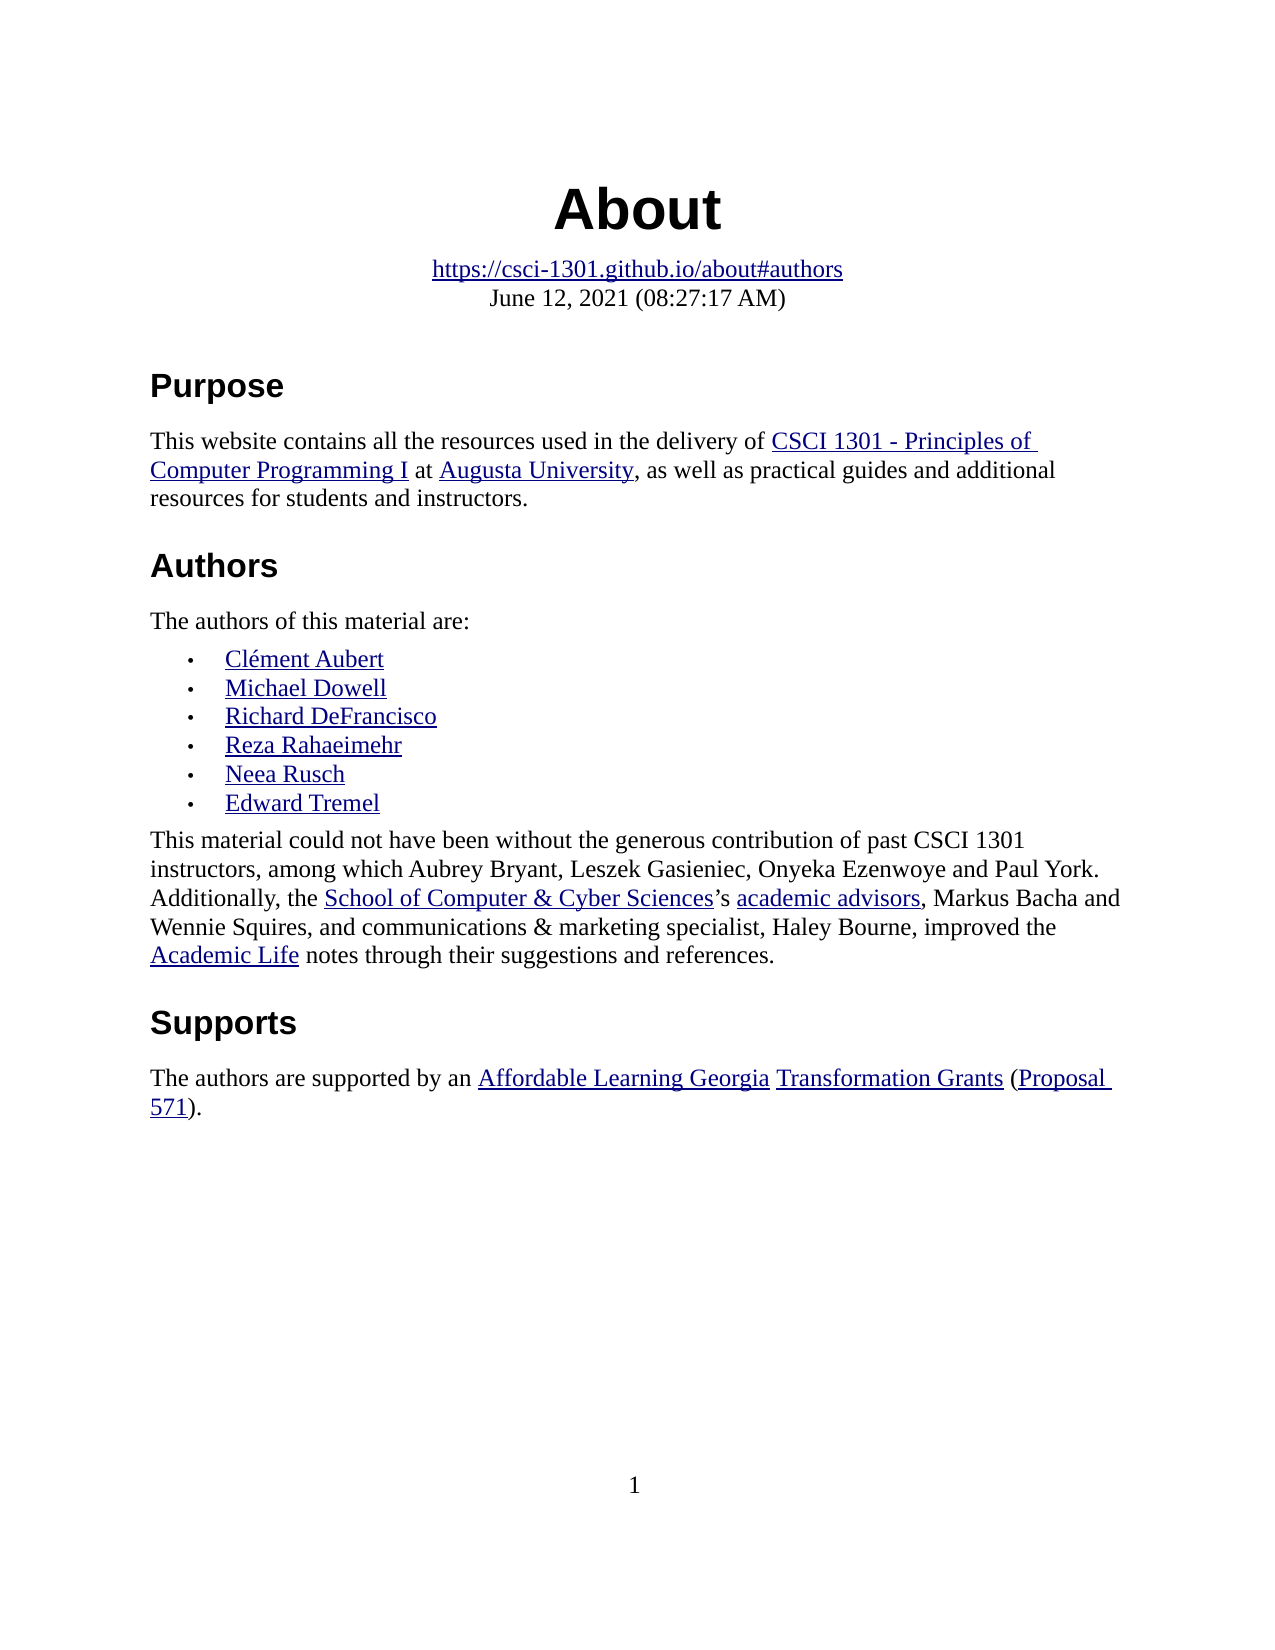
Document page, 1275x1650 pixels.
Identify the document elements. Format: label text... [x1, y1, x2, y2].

list Michael Dowell [187, 673, 1125, 701]
list Edward Tremel [187, 788, 1125, 816]
list Clément Aubert [187, 644, 1125, 673]
subtitle Supports [150, 1003, 1125, 1042]
text https://csci-1301.github.io/about#authors [150, 254, 1125, 283]
text June 12, 2021 (08:27:17 AM) [150, 283, 1125, 312]
text The authors are supported by an Affordable Learning Georgia Transformation Grants (Proposal 571). [150, 1063, 1125, 1121]
list Reza Rahaeimehr [187, 730, 1125, 759]
list Richard DeFrancisco [187, 701, 1125, 730]
title About [150, 175, 1125, 242]
text This website contains all the resources used in the delivery of CSCI 1301 - Principles of Computer Programming I at Augusta University, as well as practical guides and additional resources for students and instructors. [150, 426, 1125, 512]
text The authors of this material are: [150, 606, 1125, 635]
list Neea Rusch [187, 759, 1125, 788]
subtitle Purpose [150, 366, 1125, 404]
subtitle Authors [150, 546, 1125, 585]
text This material could not have been without the generous contribution of past CSCI 1301 instructors, among which Aubrey Bryant, Leszek Gasieniec, Onyeka Ezenwoye and Paul York. Additionally, the School of Computer & Cyber Sciences’s academic advisors, Markus Bacha and Wennie Squires, and communications & marketing specialist, Haley Bourne, improved the Academic Life notes through their suggestions and references. [150, 825, 1125, 969]
